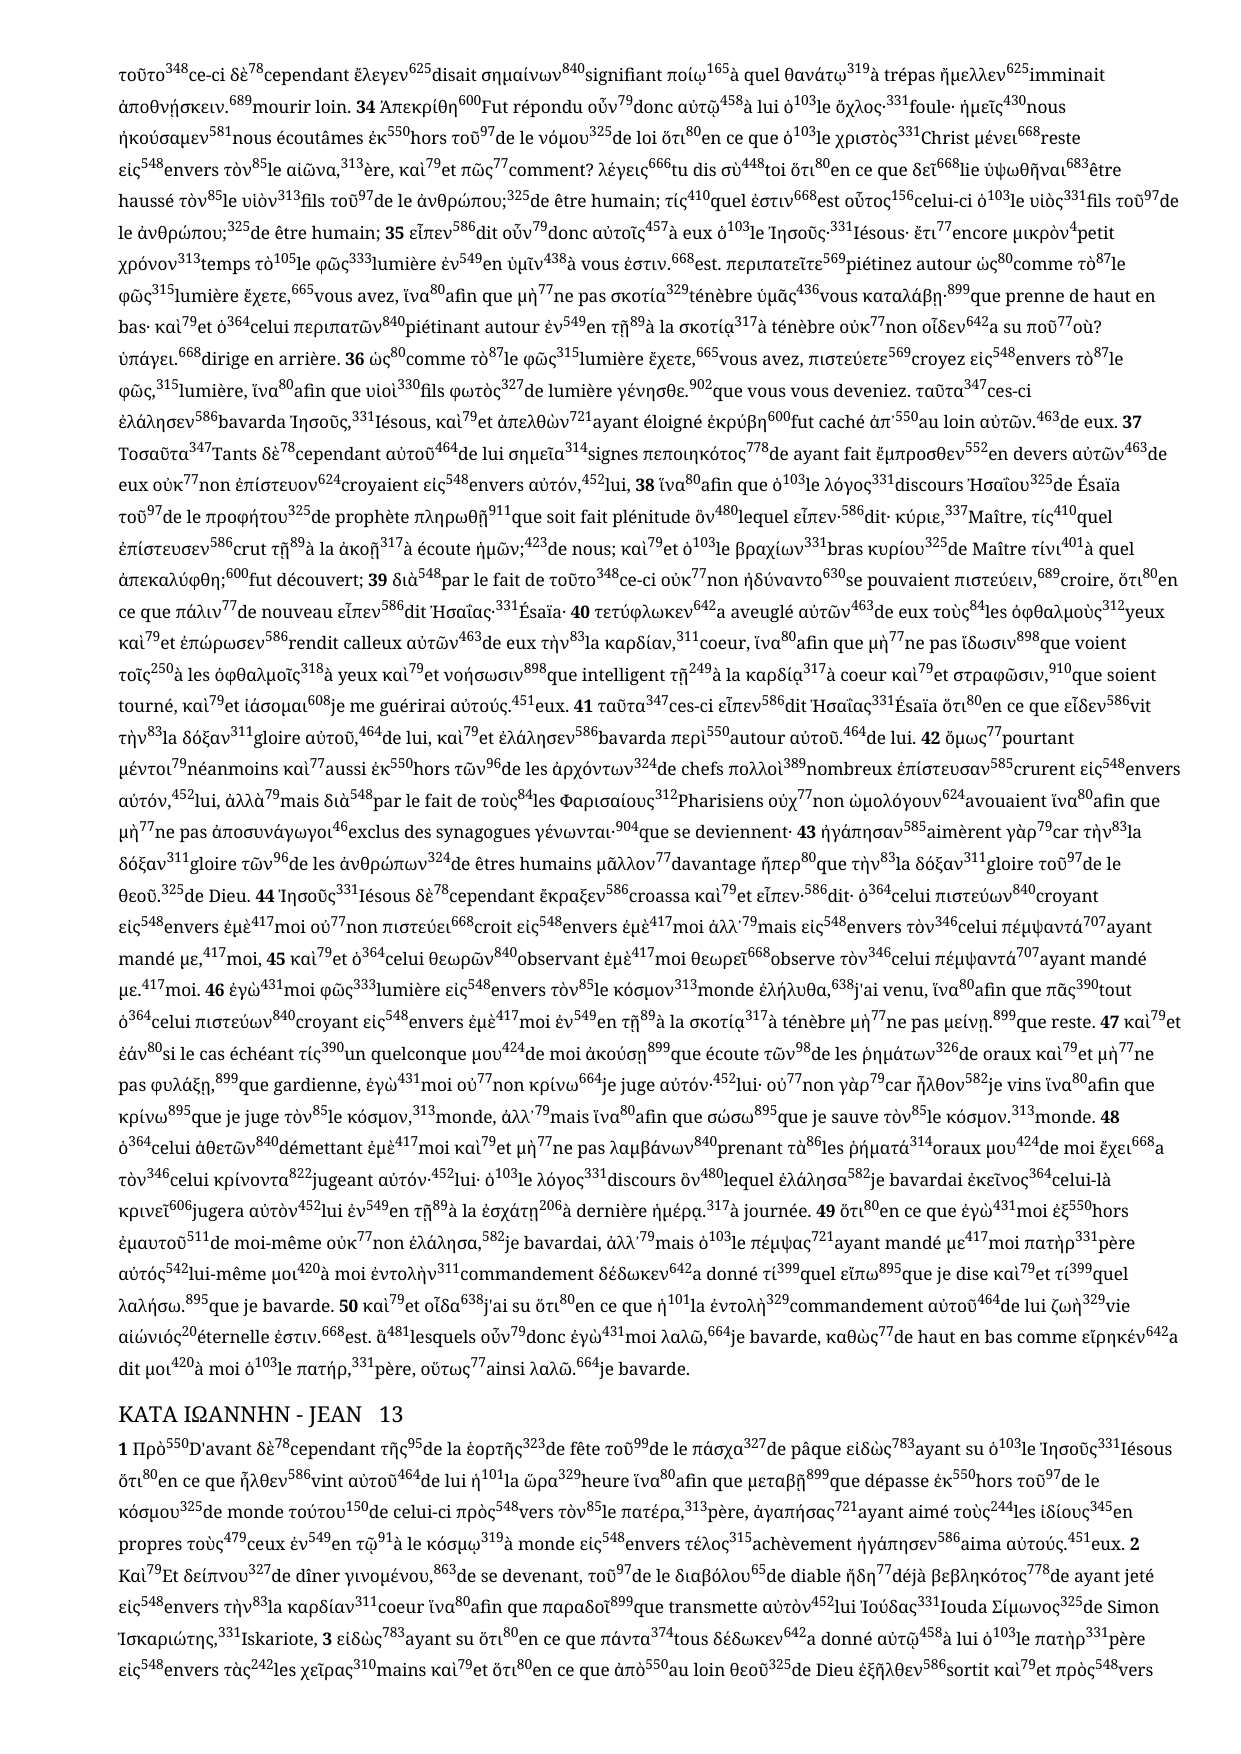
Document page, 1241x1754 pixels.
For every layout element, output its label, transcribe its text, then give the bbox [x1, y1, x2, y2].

text 1 Ὁ103Le οὖν79donc Ἰησοῦς331Iésous πρὸ550d'avant ἓξ188de six ἡμερῶν322de journées τοῦ99de le πάσχα327de pâque ἦλθεν586vint εἰς548envers Βηθανίαν,311Béthanie, ὅπου77là où ἦν625était Λάζαρος,331Lazare, ὃν480lequel ἤγειρεν586éveilla ἐκ550hors νεκρῶν64de morts Ἰησοῦς.331Iésous. 2 ἐποίησαν585firent οὖν79donc αὐτῷ458à lui δεῖπνον315dîner ἐκεῖ,77là, καὶ79et ἡ101la Μάρθα329Martha διηκόνει,625servait, ὁ103le δὲ78cependant Λάζαρος331Lazare εἷς71un ἦν625était ἐκ550hors τῶν357de ceux ἀνακειμένων860de se couchants de bas en haut σὺν549avec αὐτῷ.458à lui. 3 Ἡ101La οὖν79donc Μαριὰμ329Mariam λαβοῦσα719ayante prise λίτραν311livre μύρου327de onguent νάρδου323de nard πιστικῆς14de croyalique πολυτίμου14de de grande valeur ἤλειψεν586huila τοὺς84les πόδας312pieds τοῦ97de le Ἰησοῦ325de Iésous καὶ79et ἐξέμαξεν586essuya ταῖς88à les θριξὶν316à cheveux αὐτῆς462de elle τοὺς84les πόδας312pieds αὐτοῦ·464de lui· ἡ101la δὲ78cependant οἰκία329maison d'habitation ἐπληρώθη600fut fait plénitude ἐκ550hors τῆς95de la ὀσμῆς323de odeur τοῦ99de le μύρου.327de onguent. 4 Λέγει668Dit δὲ78cependant Ἰούδας331Iouda ὁ103le Ἰσκαριώτης331Iskariote εἷς71un [ἐκ]550[hors] τῶν96de les μαθητῶν324de disciples αὐτοῦ,464de lui, ὁ364celui μέλλων840imminant αὐτὸν452lui παραδιδόναι·689transmettre· 5 διὰ548par le fait de τί399quel τοῦτο158ce-ci τὸ105le μύρον333onguent οὐκ77non ἐπράθη600fut vendu τριακοσίων192de trois cents δηναρίων326de deniers καὶ79et ἐδόθη600fut donné πτωχοῖς;58à pauvres; 6 εἶπεν586dit δὲ78cependant τοῦτο348ce-ci οὐχ77non ὅτι80en ce que περὶ550autour τῶν96de les πτωχῶν64de pauvres ἔμελεν625souciait αὐτῷ,458à lui, ἀλλ᾽79mais ὅτι80en ce que κλέπτης331voleur ἦν625était καὶ79et τὸ87le γλωσσόκομον315sac à languette ἔχων840ayant τὰ347ces βαλλόμενα876étants jetés ἐβάσταζεν.625mettait en charge. 7 εἶπεν586dit οὖν79donc ὁ103le Ἰησοῦς·331Iésous· ἄφες554abandonne αὐτήν,450elle, ἵνα80afin que εἰς548envers τὴν83la ἡμέραν311journée τοῦ97de le ἐνταφιασμοῦ325de enterrement μου424de moi τηρήσῃ899que garde αὐτό·454lui· 8 τοὺς84les πτωχοὺς52pauvres γὰρ79car πάντοτε77en tout moment ἔχετε665vous avez μεθ᾽550avec ἑαυτῶν,521de vous-mêmes, ἐμὲ417moi δὲ78cependant οὐ77non πάντοτε77en tout moment ἔχετε.665vous avez. 9 Ἔγνω586Connut οὖν79donc [ὁ]103[le] ὄχλος331foule πολὺς287nombreux ἐκ550hors τῶν96de les Ἰουδαίων64de Ioudaiens ὅτι80en ce que ἐκεῖ77là ἐστιν668est καὶ79et ἦλθον585vinrent οὐ77non διὰ548par le fait de τὸν85le Ἰησοῦν313Iésous μόνον,77seulement, ἀλλ᾽79mais ἵνα80afin que καὶ77aussi τὸν85le Λάζαρον313Lazare ἴδωσιν898que voient ὃν480lequel ἤγειρεν586éveilla ἐκ550hors νεκρῶν.64de morts. 10 ἐβουλεύσαντο591se délibérèrent δὲ78cependant οἱ102les ἀρχιερεῖς330chefs sacrificateurs ἵνα80afin que καὶ77aussi τὸν85le Λάζαρον313Lazare ἀποκτείνωσιν,898que tuent catégoriquement, 11 ὅτι80en ce que πολλοὶ389nombreux δι᾽548par le fait de αὐτὸν452lui ὑπῆγον624dirigeaient en arrière τῶν96de les Ἰουδαίων64de Ioudaiens καὶ79et ἐπίστευον624croyaient εἰς548envers τὸν85le Ἰησοῦν.313Iésous. 12 Τῇ350à Celle ἐπαύριον77lendemain ὁ103le ὄχλος331foule πολὺς287nombreux ὁ364celui ἐλθὼν721ayant venu εἰς548envers τὴν83la ἑορτήν,311fête, ἀκούσαντες720ayants écoutés ὅτι80en ce que ἔρχεται674se vient ὁ103le Ἰησοῦς331Iésous εἰς548envers Ἱεροσόλυμα314Ierosolymas 13 ἔλαβον585prirent τὰ86les βαΐα314rameaux τῶν96de les φοινίκων324de palmiers καὶ79et ἐξῆλθον585sortirent εἰς548envers ὑπάντησιν311rencontre αὐτῷ458à lui καὶ79et ἐκραύγαζον·624criaient· ὡσαννά·304Hosanna· εὐλογημένος813ayant été élogié ὁ364celui ἐρχόμενος867se venant ἐν549en ὀνόματι321à nom κυρίου,325de Maître, [καὶ]79[et] ὁ103le βασιλεὺς331roi τοῦ97de le Ἰσραήλ.325de Israël. 14 εὑρὼν721ayant trouvé δὲ78cependant ὁ103le Ἰησοῦς331Iésous ὀνάριον315ânon ἐκάθισεν586assit ἐπ᾽548sur αὐτό,454lui, καθώς77de haut en bas comme ἐστιν668est γεγραμμένον·815ayant été graphé· 15 μὴ77ne pas φοβοῦ,574te effraie, θυγάτηρ335fille Σιών·323de Sion· ἰδοὺ306voici ὁ103le βασιλεύς331roi σου442de toi ἔρχεται,674se vient, καθήμενος867se étant assis ἐπὶ548sur πῶλον313poulain ὄνου.323de ânesse. 16 ταῦτα347ces-ci οὐκ77non ἔγνωσαν585connurent αὐτοῦ464de lui οἱ102les μαθηταὶ330disciples τὸ87le πρῶτον,55premier, ἀλλ᾽79mais ὅτε80lorsque ἐδοξάσθη600fut glorifié Ἰησοῦς331Iésous τότε77alors ἐμνήσθησαν599furent fait mémoire ὅτι80en ce que ταῦτα365ces-ci ἦν625était ἐπ᾽549sur αὐτῷ458à lui γεγραμμένα814ayants étés graphés καὶ79et ταῦτα347ces-ci ἐποίησαν585firent αὐτῷ.458à lui. 17 Ἐμαρτύρει625Témoignait οὖν79donc ὁ103le ὄχλος331foule ὁ364celui ὢν840étant μετ᾽550avec αὐτοῦ464de lui ὅτε80lorsque τὸν85le Λάζαρον313Lazare ἐφώνησεν586voixa ἐκ550hors τοῦ99de le μνημείου327de mémorial καὶ79et ἤγειρεν586éveilla αὐτὸν452lui ἐκ550hors νεκρῶν.64de morts. 18 διὰ548par le fait de τοῦτο348ce-ci [καὶ]77[aussi] ὑπήντησεν586vint à la rencontre αὐτῷ458à lui ὁ103le ὄχλος,331foule, ὅτι80en ce que ἤκουσαν585écoutèrent τοῦτο348ce-ci αὐτὸν452lui πεποιηκέναι686avoir fait τὸ87le σημεῖον.315signe. 19 οἱ102les οὖν79donc Φαρισαῖοι330Pharisiens εἶπαν585dirent πρὸς548vers ἑαυτούς·527eux-mêmes· θεωρεῖτε665vous observez ὅτι80en ce que οὐκ77non ὠφελεῖτε665vous profitez οὐδέν·375aucun· ἴδε306voici ὁ103le κόσμος331monde ὀπίσω552derrière αὐτοῦ464de lui ἀπῆλθεν.586éloigna. 20 Ἦσαν624Étaient δὲ78cependant Ἕλληνές330Hellèns τινες286des quelconques ἐκ550hors τῶν357de ceux ἀναβαινόντων833de montants ἵνα80afin que προσκυνήσωσιν898que prosternent vers ἐν549en τῇ89à la ἑορτῇ·317à fête· 21 οὗτοι363ceux-ci οὖν79donc προσῆλθον585vinrent vers Φιλίππῳ319à Philippe τῷ486à celui ἀπὸ550au loin Βηθσαϊδὰ323de Bethsaïda τῆς95de la Γαλιλαίας323de Galilée καὶ79et ἠρώτων624interrogeaient αὐτὸν452lui λέγοντες·839disants· κύριε,337Maître, θέλομεν663nous voulons τὸν85le Ἰησοῦν313Iésous ἰδεῖν.681voir. 22 ἔρχεται674se vient ὁ103le Φίλιππος331Philippe καὶ79et λέγει668dit τῷ91à le Ἀνδρέᾳ,319à André, ἔρχεται674se vient Ἀνδρέας331André καὶ79et Φίλιππος331Philippe καὶ79et λέγουσιν667disent τῷ91à le Ἰησοῦ.319à Iésous. 23 Ὁ103Le δὲ78cependant Ἰησοῦς331Iésous ἀποκρίνεται674se répond αὐτοῖς457à eux λέγων·840disant· ἐλήλυθεν642a venu ἡ101la ὥρα329heure ἵνα80afin que δοξασθῇ911que soit glorifié ὁ103le υἱὸς331fils τοῦ97de le ἀνθρώπου.325de être humain. 24 ἀμὴν304amen ἀμὴν304amen λέγω664je dis ὑμῖν,438à vous, ἐὰν80si le cas échéant μὴ77ne pas ὁ103le κόκκος331grain τοῦ97de le σίτου325de froment πεσὼν721ayant tombé εἰς548envers τὴν83la γῆν311terre ἀποθάνῃ,899que meure loin, αὐτὸς469lui μόνος132seul μένει·668reste· ἐὰν80si le cas échéant δὲ78cependant ἀποθάνῃ,899que meure loin, πολὺν269nombreux καρπὸν313fruit φέρει.668porte. 25 ὁ364celui φιλῶν840affectionnant τὴν83la ψυχὴν311âme αὐτοῦ464de lui ἀπολλύει668dépérit αὐτήν,450elle, καὶ79et ὁ364celui μισῶν840haïssant τὴν83la ψυχὴν311âme αὐτοῦ464de lui ἐν549en τῷ91à le κόσμῳ319à monde τούτῳ144à celui-ci εἰς548envers ζωὴν311vie αἰώνιον2éternelle φυλάξει606gardiennera αὐτήν.450elle. 26 ἐὰν80si le cas échéant ἐμοί420à moi τις390un quelconque διακονῇ,921que serve, ἐμοὶ420à moi ἀκολουθείτω,572suive, καὶ79et ὅπου80là où εἰμὶ664je suis ἐγὼ431moi ἐκεῖ77là καὶ77aussi ὁ103le διάκονος331serviteur ὁ103le ἐμὸς231mien ἔσται·612se sera· ἐάν80si le cas échéant τις390un quelconque ἐμοὶ420à moi διακονῇ921que serve τιμήσει606valorisera αὐτὸν452lui ὁ103le πατήρ.331père. 27 Νῦν77Maintenant ἡ101la ψυχή329âme μου424de moi τετάρακται,654a été troublé, καὶ79et τί399quel εἴπω;895que je dise; πάτερ,337père, σῶσόν554sauve με417moi ἐκ550hors τῆς95de la ὥρας323de heure ταύτης;148de celle-ci; ἀλλὰ79mais διὰ548par le fait de τοῦτο348ce-ci ἦλθον582je vins εἰς548envers τὴν83la ὥραν311heure ταύτην.136celle-ci. 28 πάτερ,337père, δόξασόν554glorifie σου442de toi τὸ87le ὄνομα.315nom. ἦλθεν586vint οὖν79donc φωνὴ329voix ἐκ550hors τοῦ97de le οὐρανοῦ·325de ciel· καὶ79et ἐδόξασα582je glorifiai καὶ79et πάλιν77de nouveau δοξάσω.602je glorifierai. 29 ὁ103le οὖν79donc ὄχλος331foule ὁ364celui ἑστὼς783ayant dressé καὶ79et ἀκούσας721ayant écouté ἔλεγεν625disait βροντὴν311tonnerre γεγονέναι,686avoir devenu, ἄλλοι389autres ἔλεγον·624disaient· ἄγγελος331ange αὐτῷ458à lui λελάληκεν.642a bavardé. 30 ἀπεκρίθη600fut répondu Ἰησοῦς331Iésous καὶ79et εἶπεν·586dit· οὐ77non δι᾽548par le fait de ἐμὲ417moi ἡ101la φωνὴ329voix αὕτη154celle-ci γέγονεν642a devenu ἀλλὰ79mais δι᾽548par le fait de ὑμᾶς.436vous. 31 νῦν77maintenant κρίσις329jugement ἐστὶν668est τοῦ97de le κόσμου325de monde τούτου,150de celui-ci, νῦν77maintenant ὁ103le ἄρχων331chef τοῦ97de le κόσμου325de monde τούτου150de celui-ci ἐκβληθήσεται619sera éjecté ἔξω·77au-dehors· 32 κἀγὼ431et moi ἐὰν80si le cas échéant ὑψωθῶ907que je sois haussé ἐκ550hors τῆς95de la γῆς,323de terre, πάντας372tous ἑλκύσω602je tirerai πρὸς548vers ἐμαυτόν.507moi-même. 33 τοῦτο348ce-ci δὲ78cependant ἔλεγεν625disait σημαίνων840signifiant ποίῳ165à quel θανάτῳ319à trépas ἤμελλεν625imminait ἀποθνῄσκειν.689mourir loin. 34 Ἀπεκρίθη600Fut répondu οὖν79donc αὐτῷ458à lui ὁ103le ὄχλος·331foule· ἡμεῖς430nous ἠκούσαμεν581nous écoutâmes ἐκ550hors τοῦ97de le νόμου325de loi ὅτι80en ce que ὁ103le χριστὸς331Christ μένει668reste εἰς548envers τὸν85le αἰῶνα,313ère, καὶ79et πῶς77comment? λέγεις666tu dis σὺ448toi ὅτι80en ce que δεῖ668lie ὑψωθῆναι683être haussé τὸν85le υἱὸν313fils τοῦ97de le ἀνθρώπου;325de être humain; τίς410quel ἐστιν668est οὗτος156celui-ci ὁ103le υἱὸς331fils τοῦ97de le ἀνθρώπου;325de être humain; 35 εἶπεν586dit οὖν79donc αὐτοῖς457à eux ὁ103le Ἰησοῦς·331Iésous· ἔτι77encore μικρὸν4petit χρόνον313temps τὸ105le φῶς333lumière ἐν549en ὑμῖν438à vous ἐστιν.668est. περιπατεῖτε569piétinez autour ὡς80comme τὸ87le φῶς315lumière ἔχετε,665vous avez, ἵνα80afin que μὴ77ne pas σκοτία329ténèbre ὑμᾶς436vous καταλάβῃ·899que prenne de haut en bas· καὶ79et ὁ364celui περιπατῶν840piétinant autour ἐν549en τῇ89à la σκοτίᾳ317à ténèbre οὐκ77non οἶδεν642a su ποῦ77où? ὑπάγει.668dirige en arrière. 36 ὡς80comme τὸ87le φῶς315lumière ἔχετε,665vous avez, πιστεύετε569croyez εἰς548envers τὸ87le φῶς,315lumière, ἵνα80afin que υἱοὶ330fils φωτὸς327de lumière γένησθε.902que vous vous deveniez. ταῦτα347ces-ci ἐλάλησεν586bavarda Ἰησοῦς,331Iésous, καὶ79et ἀπελθὼν721ayant éloigné ἐκρύβη600fut caché ἀπ᾽550au loin αὐτῶν.463de eux. 37 Τοσαῦτα347Tants δὲ78cependant αὐτοῦ464de lui σημεῖα314signes πεποιηκότος778de ayant fait ἔμπροσθεν552en devers αὐτῶν463de eux οὐκ77non ἐπίστευον624croyaient εἰς548envers αὐτόν,452lui, 38 ἵνα80afin que ὁ103le λόγος331discours Ἠσαΐου325de Ésaïa τοῦ97de le προφήτου325de prophète πληρωθῇ911que soit fait plénitude ὃν480lequel εἶπεν·586dit· κύριε,337Maître, τίς410quel ἐπίστευσεν586crut τῇ89à la ἀκοῇ317à écoute ἡμῶν;423de nous; καὶ79et ὁ103le βραχίων331bras κυρίου325de Maître τίνι401à quel ἀπεκαλύφθη;600fut découvert; 39 διὰ548par le fait de τοῦτο348ce-ci οὐκ77non ἠδύναντο630se pouvaient πιστεύειν,689croire, ὅτι80en ce que πάλιν77de nouveau εἶπεν586dit Ἠσαΐας·331Ésaïa· 40 τετύφλωκεν642a aveuglé αὐτῶν463de eux τοὺς84les ὀφθαλμοὺς312yeux καὶ79et ἐπώρωσεν586rendit calleux αὐτῶν463de eux τὴν83la καρδίαν,311coeur, ἵνα80afin que μὴ77ne pas ἴδωσιν898que voient τοῖς250à les ὀφθαλμοῖς318à yeux καὶ79et νοήσωσιν898que intelligent τῇ249à la καρδίᾳ317à coeur καὶ79et στραφῶσιν,910que soient tourné, καὶ79et ἰάσομαι608je me guérirai αὐτούς.451eux. 41 ταῦτα347ces-ci εἶπεν586dit Ἠσαΐας331Ésaïa ὅτι80en ce que εἶδεν586vit τὴν83la δόξαν311gloire αὐτοῦ,464de lui, καὶ79et ἐλάλησεν586bavarda περὶ550autour αὐτοῦ.464de lui. 42 ὅμως77pourtant μέντοι79néanmoins καὶ77aussi ἐκ550hors τῶν96de les ἀρχόντων324de chefs πολλοὶ389nombreux ἐπίστευσαν585crurent εἰς548envers αὐτόν,452lui, ἀλλὰ79mais διὰ548par le fait de τοὺς84les Φαρισαίους312Pharisiens οὐχ77non ὡμολόγουν624avouaient ἵνα80afin que μὴ77ne pas ἀποσυνάγωγοι46exclus des synagogues γένωνται·904que se deviennent· 43 ἠγάπησαν585aimèrent γὰρ79car τὴν83la δόξαν311gloire τῶν96de les ἀνθρώπων324de êtres humains μᾶλλον77davantage ἤπερ80que τὴν83la δόξαν311gloire τοῦ97de le θεοῦ.325de Dieu. 44 Ἰησοῦς331Iésous δὲ78cependant ἔκραξεν586croassa καὶ79et εἶπεν·586dit· ὁ364celui πιστεύων840croyant εἰς548envers ἐμὲ417moi οὐ77non πιστεύει668croit εἰς548envers ἐμὲ417moi ἀλλ᾽79mais εἰς548envers τὸν346celui πέμψαντά707ayant mandé με,417moi, 45 καὶ79et ὁ364celui θεωρῶν840observant ἐμὲ417moi θεωρεῖ668observe τὸν346celui πέμψαντά707ayant mandé με.417moi. 46 ἐγὼ431moi φῶς333lumière εἰς548envers τὸν85le κόσμον313monde ἐλήλυθα,638j'ai venu, ἵνα80afin que πᾶς390tout ὁ364celui πιστεύων840croyant εἰς548envers ἐμὲ417moi ἐν549en τῇ89à la σκοτίᾳ317à ténèbre μὴ77ne pas μείνῃ.899que reste. 47 καὶ79et ἐάν80si le cas échéant τίς390un quelconque μου424de moi ἀκούσῃ899que écoute τῶν98de les ῥημάτων326de oraux καὶ79et μὴ77ne pas φυλάξῃ,899que gardienne, ἐγὼ431moi οὐ77non κρίνω664je juge αὐτόν·452lui· οὐ77non γὰρ79car ἦλθον582je vins ἵνα80afin que κρίνω895que je juge τὸν85le κόσμον,313monde, ἀλλ᾽79mais ἵνα80afin que σώσω895que je sauve τὸν85le κόσμον.313monde. 48 ὁ364celui ἀθετῶν840démettant ἐμὲ417moi καὶ79et μὴ77ne pas λαμβάνων840prenant τὰ86les ῥήματά314oraux μου424de moi ἔχει668a τὸν346celui κρίνοντα822jugeant αὐτόν·452lui· ὁ103le λόγος331discours ὃν480lequel ἐλάλησα582je bavardai ἐκεῖνος364celui-là κρινεῖ606jugera αὐτὸν452lui ἐν549en τῇ89à la ἐσχάτῃ206à dernière ἡμέρᾳ.317à journée. 49 ὅτι80en ce que ἐγὼ431moi ἐξ550hors ἐμαυτοῦ511de moi-même οὐκ77non ἐλάλησα,582je bavardai, ἀλλ᾽79mais ὁ103le πέμψας721ayant mandé με417moi πατὴρ331père αὐτός542lui-même μοι420à moi ἐντολὴν311commandement δέδωκεν642a donné τί399quel εἴπω895que je dise καὶ79et τί399quel λαλήσω.895que je bavarde. 50 καὶ79et οἶδα638j'ai su ὅτι80en ce que ἡ101la ἐντολὴ329commandement αὐτοῦ464de lui ζωὴ329vie αἰώνιός20éternelle ἐστιν.668est. ἃ481lesquels οὖν79donc ἐγὼ431moi λαλῶ,664je bavarde, καθὼς77de haut en bas comme εἴρηκέν642a dit μοι420à moi ὁ103le πατήρ,331père, οὕτως77ainsi λαλῶ.664je bavarde. [118, 59, 1181, 1381]
text ΚΑΤΑ ΙΩΑΝΝΗΝ - JEAN 13 [118, 1399, 1181, 1429]
text 1 Πρὸ550D'avant δὲ78cependant τῆς95de la ἑορτῆς323de fête τοῦ99de le πάσχα327de pâque εἰδὼς783ayant su ὁ103le Ἰησοῦς331Iésous ὅτι80en ce que ἦλθεν586vint αὐτοῦ464de lui ἡ101la ὥρα329heure ἵνα80afin que μεταβῇ899que dépasse ἐκ550hors τοῦ97de le κόσμου325de monde τούτου150de celui-ci πρὸς548vers τὸν85le πατέρα,313père, ἀγαπήσας721ayant aimé τοὺς244les ἰδίους345en propres τοὺς479ceux ἐν549en τῷ91à le κόσμῳ319à monde εἰς548envers τέλος315achèvement ἠγάπησεν586aima αὐτούς.451eux. 2 Καὶ79Et δείπνου327de dîner γινομένου,863de se devenant, τοῦ97de le διαβόλου65de diable ἤδη77déjà βεβληκότος778de ayant jeté εἰς548envers τὴν83la καρδίαν311coeur ἵνα80afin que παραδοῖ899que transmette αὐτὸν452lui Ἰούδας331Iouda Σίμωνος325de Simon Ἰσκαριώτης,331Iskariote, 3 εἰδὼς783ayant su ὅτι80en ce que πάντα374tous δέδωκεν642a donné αὐτῷ458à lui ὁ103le πατὴρ331père εἰς548envers τὰς242les χεῖρας310mains καὶ79et ὅτι80en ce que ἀπὸ550au loin θεοῦ325de Dieu ἐξῆλθεν586sortit καὶ79et πρὸς548vers τὸν85le θεὸν313Dieu ὑπάγει,668dirige en arrière, 4 ἐγείρεται680est éveillé ἐκ550hors τοῦ99de le δείπνου327de dîner καὶ79et τίθησιν668pose τὰ246les ἱμάτια314himations καὶ79et λαβὼν721ayant pris λέντιον315linge διέζωσεν586ceignit à travers ἑαυτόν·528lui-même· 5 εἶτα77puis βάλλει668jette ὕδωρ315eau εἰς548envers τὸν85le νιπτῆρα313bassin καὶ79et ἤρξατο592se origina νίπτειν689laver τοὺς84les πόδας312pieds τῶν96de les μαθητῶν324de disciples καὶ79et ἐκμάσσειν689essuyer τῷ93à le λεντίῳ321à linge ᾧ488à lequel ἦν625était διεζωσμένος.813ayant été ceint à travers. 6 Ἔρχεται674Se vient οὖν79donc πρὸς548vers Σίμωνα313Simon Πέτρον·313Pierre· λέγει668dit αὐτῷ·458à lui· κύριε,337Maître, σύ448toi μου424de moi νίπτεις666tu laves τοὺς84les πόδας;312pieds; 7 ἀπεκρίθη600fut répondu Ἰησοῦς331Iésous καὶ79et εἶπεν586dit αὐτῷ·458à lui· ὃ482lequel ἐγὼ431moi ποιῶ664je fais σὺ448toi οὐκ77non οἶδας640tu as su ἄρτι,77à l'instant, γνώσῃ610tu te connaîtras δὲ78cependant μετὰ548après ταῦτα.347ces-ci. 8 λέγει668dit αὐτῷ458à lui Πέτρος·331Pierre· οὐ77non μὴ77ne pas νίψῃς897que tu laves μου424de moi τοὺς84les πόδας312pieds εἰς548envers τὸν85le αἰῶνα.313ère. ἀπεκρίθη600fut répondu Ἰησοῦς331Iésous αὐτῷ·458à lui· ἐὰν80si le cas échéant μὴ77ne pas νίψω895que je lave σε,437toi, οὐκ77non ἔχεις666tu as μέρος315part μετ᾽550avec ἐμοῦ.424de moi. 9 λέγει668dit αὐτῷ458à lui Σίμων331Simon Πέτρος·331Pierre· κύριε,337Maître, μὴ79ne pas τοὺς84les πόδας312pieds μου424de moi μόνον77seulement ἀλλὰ79mais καὶ77aussi τὰς242les χεῖρας310mains καὶ79et τὴν243la κεφαλήν.311tête. 10 λέγει668dit αὐτῷ458à lui ὁ103le Ἰησοῦς·331Iésous· ὁ364celui λελουμένος813ayant été baigné οὐκ77non ἔχει668a χρείαν311besoin εἰ551si μὴ77ne pas τοὺς84les πόδας312pieds νίψασθαι,682se laver, ἀλλ᾽79mais ἔστιν668est καθαρὸς47pur ὅλος·287tout entier· καὶ79et ὑμεῖς447vous καθαροί46purs ἐστε,665vous êtes, ἀλλ᾽79mais οὐχὶ77non pas πάντες.389tous. 11 ᾔδει659avait su γὰρ79car τὸν346celui παραδιδόντα822transmettant αὐτόν·452lui· διὰ548par le fait de τοῦτο348ce-ci εἶπεν586dit ὅτι80en ce que οὐχὶ77non pas πάντες286tous καθαροί46purs ἐστε.665vous êtes. 12 Ὅτε80Lorsque οὖν79donc ἔνιψεν586lava τοὺς84les πόδας312pieds αὐτῶν463de eux [καὶ]79[et] ἔλαβεν586prit τὰ86les ἱμάτια314himations αὐτοῦ464de lui καὶ79et ἀνέπεσεν586tomba de bas en haut πάλιν,77de nouveau, εἶπεν586dit αὐτοῖς·457à eux· γινώσκετε665vous connaissez τί399quel πεποίηκα638j'ai fait ὑμῖν;438à vous; 13 ὑμεῖς447vous φωνεῖτέ665vous voixez με·417moi· ὁ103le διδάσκαλος,331enseignant, καί·79et· ὁ103le κύριος,331Maître, καὶ79et καλῶς77bellement λέγετε·665vous dites· εἰμὶ664je suis γάρ.79car. 14 εἰ80si οὖν79donc ἐγὼ431moi ἔνιψα582je lavai ὑμῶν441de vous τοὺς84les πόδας312pieds ὁ103le κύριος331Maître καὶ79et ὁ103le διδάσκαλος,331enseignant, καὶ77aussi ὑμεῖς447vous ὀφείλετε665vous devez ἀλλήλων504de les uns les autres νίπτειν689laver τοὺς84les πόδας·312pieds· 15 ὑπόδειγμα315sous-échantillon γὰρ79car ἔδωκα582je donnai ὑμῖν438à vous ἵνα80afin que καθὼς77de haut en bas comme ἐγὼ431moi ἐποίησα582je fis ὑμῖν438à vous καὶ77aussi ὑμεῖς447vous ποιῆτε.918que vous fassiez. 16 ἀμὴν304amen ἀμὴν304amen λέγω664je dis ὑμῖν,438à vous, οὐκ77non ἔστιν668est δοῦλος331mâle esclave μείζων47plus grand τοῦ97de le κυρίου325de Maître αὐτοῦ464de lui οὐδὲ79non cependant ἀπόστολος331envoyé μείζων47plus grand τοῦ358de celui πέμψαντος716de ayant mandé αὐτόν.452lui. 17 εἰ80si ταῦτα347ces-ci οἴδατε,639vous avez su, μακάριοί46bienheureux ἐστε665vous êtes ἐὰν80si le cas échéant ποιῆτε918que vous fassiez αὐτά.453eux. 18 Οὐ77Non περὶ550autour πάντων383de tous ὑμῶν441de vous λέγω·664je dis· ἐγὼ431moi οἶδα638j'ai su τίνας396quels ἐξελεξάμην·588je m'élus· ἀλλ᾽79mais ἵνα80afin que ἡ101la γραφὴ329graphe πληρωθῇ·911que soit fait plénitude· ὁ364celui τρώγων840rongeant μετ᾽550avec ἐμοῦ424de moi τὸν85le ἄρτον313pain ἐπῆρεν586suréleva ἐπ᾽548sur ἐμὲ417moi τὴν83la πτέρναν311talon αὐτοῦ.464de lui. 19 ἀπ᾽547au loin ἄρτι77à l'instant λέγω664je dis ὑμῖν438à vous πρὸ550d'avant τοῦ360de ce γενέσθαι,682se devenir, ἵνα80afin que πιστεύσητε896que vous croyiez ὅταν80lorsque le cas échéant γένηται905que se devienne ὅτι80en ce que ἐγώ431moi εἰμι.664je suis. 20 ἀμὴν304amen ἀμὴν304amen λέγω664je dis ὑμῖν,438à vous, ὁ364celui λαμβάνων840prenant ἄν340le cas échéant τινα373un quelconque πέμψω895que je mande ἐμὲ417moi λαμβάνει,668prend, ὁ364celui δὲ78cependant ἐμὲ417moi λαμβάνων840prenant λαμβάνει668prend τὸν346celui πέμψαντά707ayant mandé με.417moi. 21 Ταῦτα347Ces-ci εἰπὼν721ayant dit [ὁ]103[le] Ἰησοῦς331Iésous ἐταράχθη600fut troublé τῷ93à le πνεύματι321à souffle καὶ79et ἐμαρτύρησεν586témoigna καὶ79et εἶπεν·586dit· ἀμὴν304amen ἀμὴν304amen λέγω664je dis ὑμῖν438à vous ὅτι80en ce que εἷς71un ἐξ550hors ὑμῶν441de vous παραδώσει606transmettra με.417moi. 22 ἔβλεπον624regardaient εἰς548envers ἀλλήλους501les uns les autres οἱ102les μαθηταὶ330disciples ἀπορούμενοι866se embarrassants περὶ550autour τίνος405de quel λέγει.668dit. 23 ἦν625était δὲ78cependant ἀνακείμενος867se couchant de bas en haut εἷς71un ἐκ550hors τῶν96de les μαθητῶν324de disciples αὐτοῦ464de lui ἐν549en τῷ91à le κόλπῳ319à sein τοῦ97de le Ἰησοῦ,325de Iésous, ὃν480lequel ἠγάπα625aimait ὁ103le Ἰησοῦς.331Iésous. 24 νεύει668fait signe οὖν79donc τούτῳ352à celui-ci Σίμων331Simon Πέτρος331Pierre πυθέσθαι682se enquérir τίς410quel ἂν340le cas échéant εἴη700que soit περὶ550autour οὗ492de lequel λέγει.668dit. 25 ἐπιπεσών721ayant tombé dessus οὖν79donc ἐκεῖνος364celui-là οὕτως77ainsi ἐπὶ548sur τὸ87le στῆθος315poitrine τοῦ97de le Ἰησοῦ325de Iésous λέγει668dit αὐτῷ·458à lui· κύριε,337Maître, τίς410quel ἐστιν;668est; 26 ἀποκρίνεται674se répond [ὁ]103[le] Ἰησοῦς·331Iésous· ἐκεῖνός364celui-là ἐστιν668est ᾧ486à lequel ἐγὼ431moi βάψω602je tremperai τὸ87le ψωμίον315morceau de bouchée καὶ79et δώσω602je donnerai αὐτῷ.458à lui. βάψας721ayant trempé οὖν79donc τὸ87le ψωμίον315morceau de bouchée [λαμβάνει668[prend καὶ]79et] δίδωσιν668donne Ἰούδᾳ319à Iouda Σίμωνος325de Simon Ἰσκαριώτου.325de Iskariote. 27 καὶ79et μετὰ548après τὸ87le ψωμίον315morceau de bouchée τότε77alors εἰσῆλθεν586vint à l'intérieur εἰς548envers ἐκεῖνον346celui-là ὁ103le σατανᾶς.331Satanas. λέγει668dit οὖν79donc αὐτῷ458à lui ὁ103le Ἰησοῦς·331Iésous· ὃ482lequel ποιεῖς666tu fais ποίησον554fais τάχιον.77plus vite. 28 τοῦτο348ce-ci [δὲ]78[cependant] οὐδεὶς390aucun ἔγνω586connut τῶν357de ceux ἀνακειμένων860de se couchants de bas en haut πρὸς548vers τί399quel εἶπεν586dit αὐτῷ·458à lui· 29 τινὲς389des quelconques γὰρ79car ἐδόκουν,624estimaient, ἐπεὶ80puisque τὸ87le γλωσσόκομον315sac à languette εἶχεν625avait Ἰούδας,331Iouda, ὅτι80en ce que λέγει668dit αὐτῷ458à lui [ὁ]103[le] Ἰησοῦς·331Iésous· ἀγόρασον554achète à l'agora ὧν493de lesquels χρείαν311besoin ἔχομεν663nous avons εἰς548envers τὴν83la ἑορτήν,311fête, ἢ79ou τοῖς90à les πτωχοῖς58à pauvres ἵνα80afin que τι375un quelconque δῷ.899que donne. 30 λαβὼν721ayant pris οὖν79donc τὸ87le ψωμίον315morceau de bouchée ἐκεῖνος364celui-là ἐξῆλθεν586sortit εὐθύς.77directement. ἦν625était δὲ78cependant νύξ.329nuit. 31 Ὅτε80Lorsque οὖν79donc ἐξῆλθεν,586sortit, λέγει668dit Ἰησοῦς·331Iésous· νῦν77maintenant ἐδοξάσθη600fut glorifié ὁ103le υἱὸς331fils τοῦ97de le ἀνθρώπου325de être humain καὶ79et ὁ103le θεὸς331Dieu ἐδοξάσθη600fut glorifié ἐν549en αὐτῷ·458à lui· 32 [εἰ80[si ὁ103le θεὸς331Dieu ἐδοξάσθη600fut glorifié ἐν549en αὐτῷ],458à lui], καὶ77aussi ὁ103le θεὸς331Dieu δοξάσει606glorifiera αὐτὸν452lui ἐν549en αὐτῷ,533à lui-même, καὶ79et εὐθὺς77directement δοξάσει606glorifiera αὐτόν.452lui. 33 τεκνία,338petits enfants, ἔτι77encore μικρὸν55petit μεθ᾽550avec ὑμῶν441de vous εἰμι·664je suis· ζητήσετέ603vous chercherez με,417moi, καὶ79et καθὼς77de haut en bas comme εἶπον582je dis τοῖς90à les Ἰουδαίοις58à Ioudaiens ὅτι80en ce que ὅπου80là où ἐγὼ431moi ὑπάγω664je dirige en arrière ὑμεῖς447vous οὐ77non δύνασθε671vous vous pouvez ἐλθεῖν,681venir, καὶ77aussi ὑμῖν438à vous λέγω664je dis ἄρτι.77à l'instant. 34 Ἐντολὴν311Commandement καινὴν2nouvelle δίδωμι664je donne ὑμῖν,438à vous, ἵνα77afin que ἀγαπᾶτε918que vous aimiez ἀλλήλους,501les uns les autres, καθὼς77de haut en bas comme ἠγάπησα582j'aimai ὑμᾶς436vous ἵνα77afin que καὶ77aussi ὑμεῖς447vous ἀγαπᾶτε918que vous aimiez ἀλλήλους.501les uns les autres. 35 ἐν549en τούτῳ354à ce-ci γνώσονται611se connaîtront πάντες389tous ὅτι80en ce que ἐμοὶ230miens μαθηταί330disciples ἐστε,665vous êtes, ἐὰν80si le cas échéant ἀγάπην311amour ἔχητε918que vous ayez ἐν549en ἀλλήλοις.502à les uns les autres. 36 Λέγει668Dit αὐτῷ458à lui Σίμων331Simon Πέτρος·331Pierre· κύριε,337Maître, ποῦ77où? ὑπάγεις;666tu diriges en arrière; ἀπεκρίθη600fut répondu [αὐτῷ]458[à lui] Ἰησοῦς·331Iésous· ὅπου80là où ὑπάγω664je dirige en arrière οὐ77non δύνασαί672tu te peux μοι420à moi νῦν77maintenant ἀκολουθῆσαι,681suivre, ἀκολουθήσεις604tu suivras δὲ78cependant ὕστερον.77postérieurement. 37 λέγει668dit αὐτῷ458à lui ὁ103le Πέτρος·331Pierre· κύριε,337Maître, διὰ548par le fait de τί399quel οὐ77non δύναμαί670je me puis σοι439à toi ἀκολουθῆσαι681suivre ἄρτι;77à l'instant; τὴν83la ψυχήν311âme μου424de moi ὑπὲρ550au-dessus σοῦ442de toi θήσω.602je poserai. 38 ἀποκρίνεται674se répond Ἰησοῦς·331Iésous· τὴν83la ψυχήν311âme σου442de toi ὑπὲρ550au-dessus ἐμοῦ424de moi θήσεις;604tu poseras; ἀμὴν304amen ἀμὴν304amen λέγω664je dis σοι,439à toi, οὐ77non μὴ77ne pas ἀλέκτωρ331coq φωνήσῃ899que voixe ἕως80jusqu'à ce que οὗ494de lequel ἀρνήσῃ610tu te nieras με417moi τρίς.77trois fois. [118, 1433, 1181, 1682]
